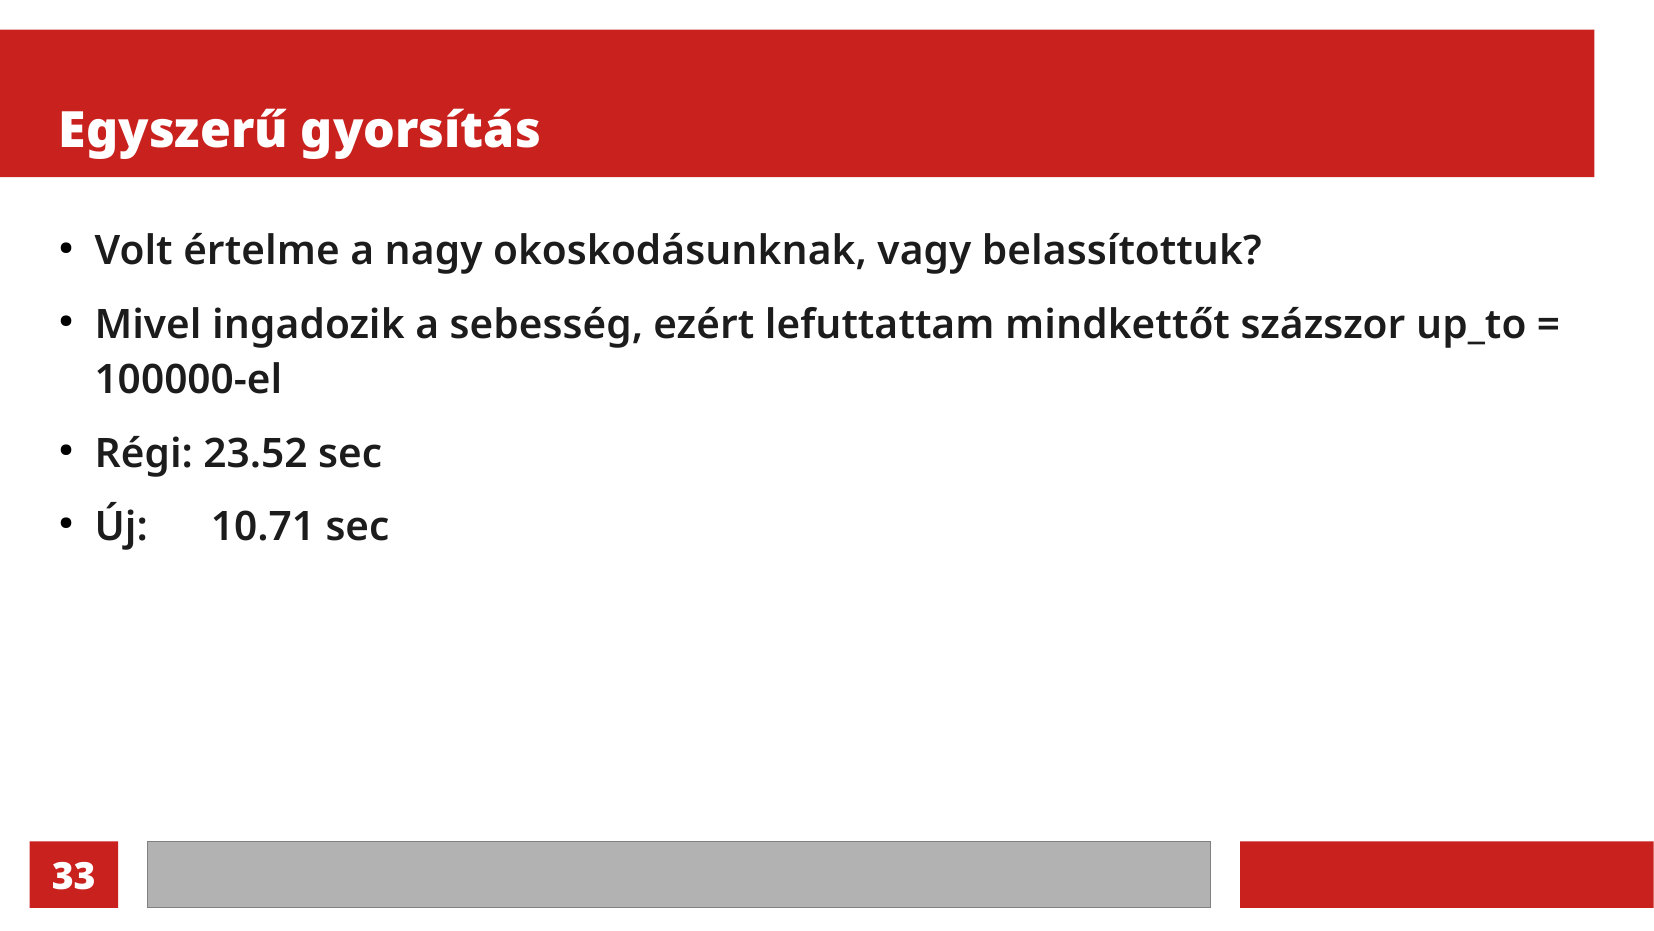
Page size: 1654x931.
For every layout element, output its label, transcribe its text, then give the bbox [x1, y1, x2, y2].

title Egyszerű gyorsítás [59, 44, 1595, 163]
list Volt értelme a nagy okoskodásunknak, vagy belassítottuk? Mivel ingadozik a sebesség, ezért lefuttattam mindkettőt százszor up_to = 100000-el Régi: 23.52 sec Új: 10.71 sec [59, 221, 1565, 768]
